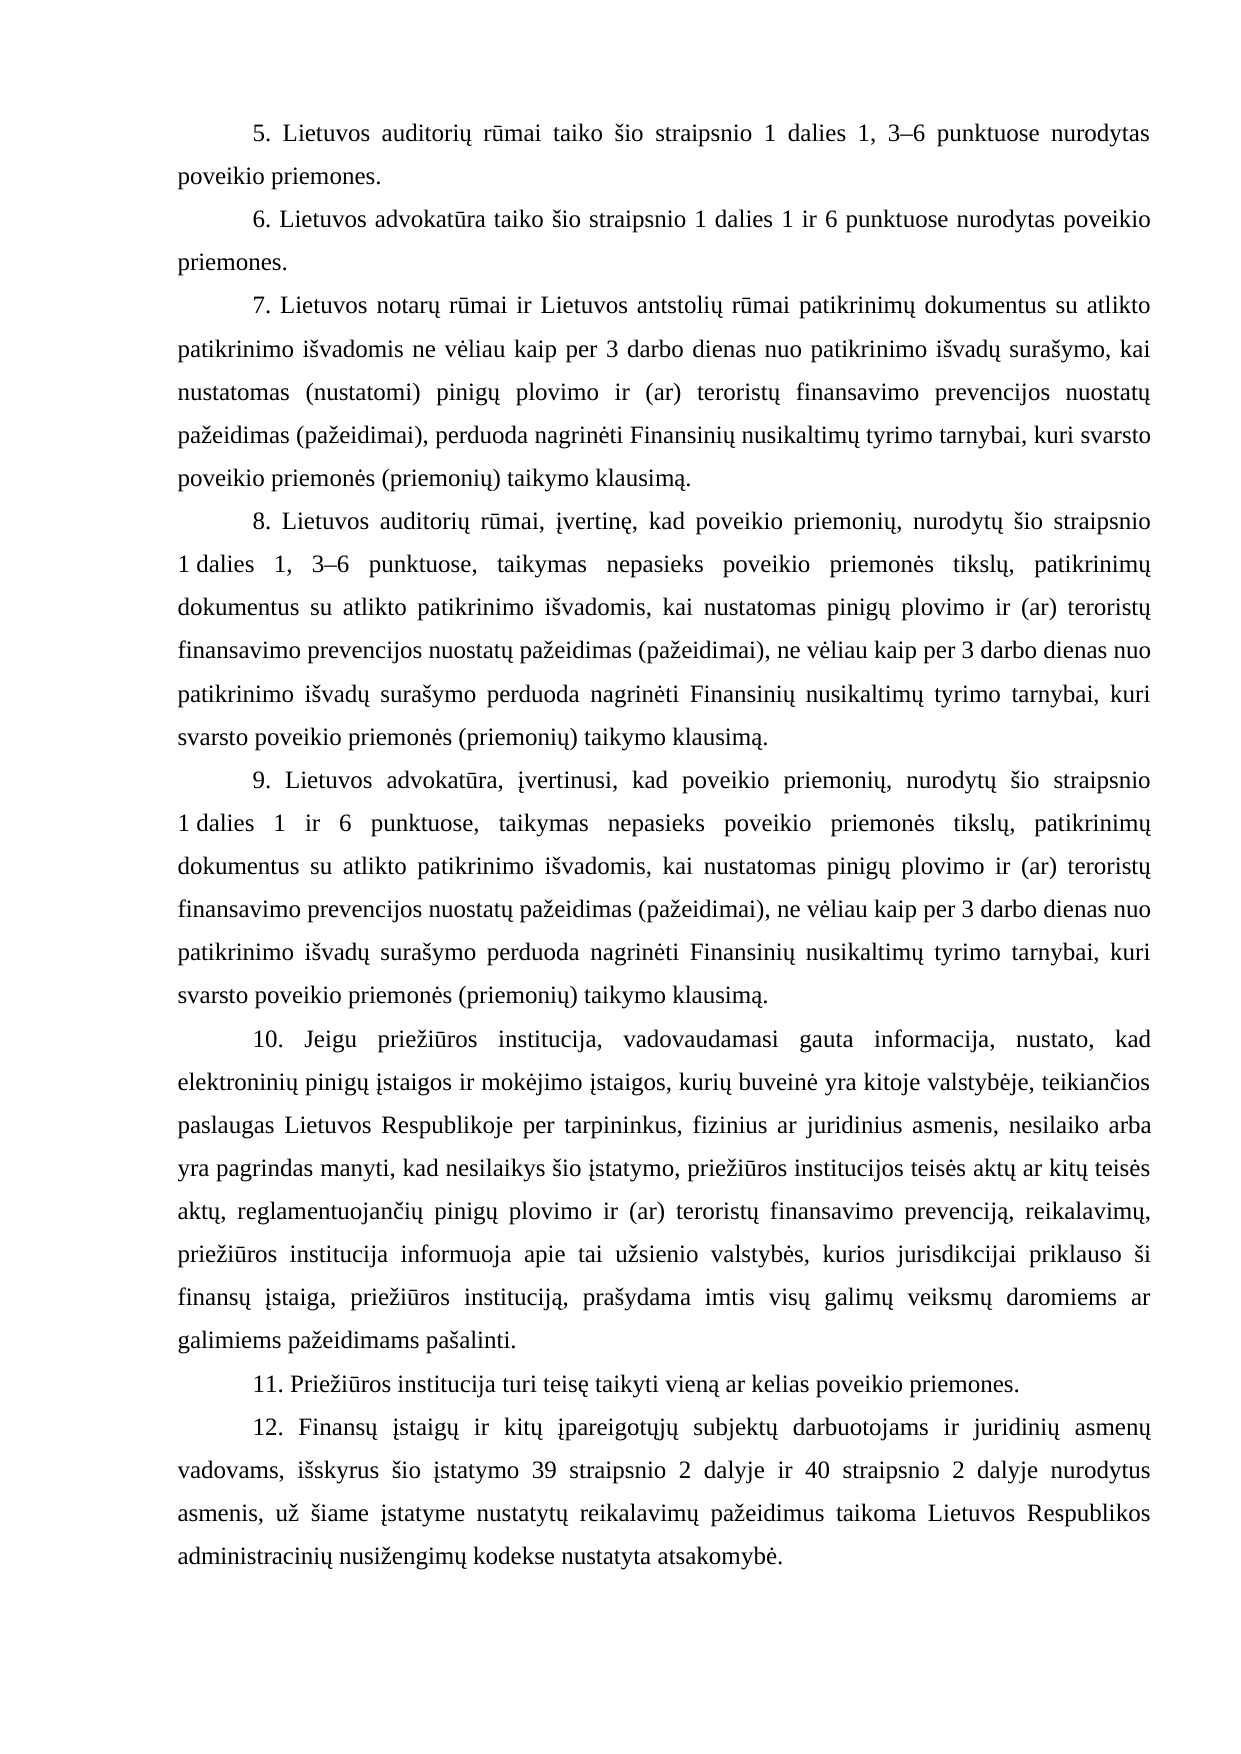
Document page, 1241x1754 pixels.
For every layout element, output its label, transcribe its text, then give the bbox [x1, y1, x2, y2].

text 7. Lietuvos notarų rūmai ir Lietuvos antstolių rūmai patikrinimų dokumentus su atlikto patikrinimo išvadomis ne vėliau kaip per 3 darbo dienas nuo patikrinimo išvadų surašymo, kai nustatomas (nustatomi) pinigų plovimo ir (ar) teroristų finansavimo prevencijos nuostatų pažeidimas (pažeidimai), perduoda nagrinėti Finansinių nusikaltimų tyrimo tarnybai, kuri svarsto poveikio priemonės (priemonių) taikymo klausimą. [177, 291, 1152, 492]
text 11. Priežiūros institucija turi teisę taikyti vieną ar kelias poveikio priemones. [177, 1369, 1152, 1397]
text 12. Finansų įstaigų ir kitų įpareigotųjų subjektų darbuotojams ir juridinių asmenų vadovams, išskyrus šio įstatymo 39 straipsnio 2 dalyje ir 40 straipsnio 2 dalyje nurodytus asmenis, už šiame įstatyme nustatytų reikalavimų pažeidimus taikoma Lietuvos Respublikos administracinių nusižengimų kodekse nustatyta atsakomybė. [177, 1412, 1152, 1570]
text 9. Lietuvos advokatūra, įvertinusi, kad poveikio priemonių, nurodytų šio straipsnio 1 dalies 1 ir 6 punktuose, taikymas nepasieks poveikio priemonės tikslų, patikrinimų dokumentus su atlikto patikrinimo išvadomis, kai nustatomas pinigų plovimo ir (ar) teroristų finansavimo prevencijos nuostatų pažeidimas (pažeidimai), ne vėliau kaip per 3 darbo dienas nuo patikrinimo išvadų surašymo perduoda nagrinėti Finansinių nusikaltimų tyrimo tarnybai, kuri svarsto poveikio priemonės (priemonių) taikymo klausimą. [177, 765, 1152, 1009]
text 5. Lietuvos auditorių rūmai taiko šio straipsnio 1 dalies 1, 3–6 punktuose nurodytas poveikio priemones. [177, 118, 1152, 190]
text 8. Lietuvos auditorių rūmai, įvertinę, kad poveikio priemonių, nurodytų šio straipsnio 1 dalies 1, 3–6 punktuose, taikymas nepasieks poveikio priemonės tikslų, patikrinimų dokumentus su atlikto patikrinimo išvadomis, kai nustatomas pinigų plovimo ir (ar) teroristų finansavimo prevencijos nuostatų pažeidimas (pažeidimai), ne vėliau kaip per 3 darbo dienas nuo patikrinimo išvadų surašymo perduoda nagrinėti Finansinių nusikaltimų tyrimo tarnybai, kuri svarsto poveikio priemonės (priemonių) taikymo klausimą. [177, 506, 1152, 751]
text 10. Jeigu priežiūros institucija, vadovaudamasi gauta informacija, nustato, kad elektroninių pinigų įstaigos ir mokėjimo įstaigos, kurių buveinė yra kitoje valstybėje, teikiančios paslaugas Lietuvos Respublikoje per tarpininkus, fizinius ar juridinius asmenis, nesilaiko arba yra pagrindas manyti, kad nesilaikys šio įstatymo, priežiūros institucijos teisės aktų ar kitų teisės aktų, reglamentuojančių pinigų plovimo ir (ar) teroristų finansavimo prevenciją, reikalavimų, priežiūros institucija informuoja apie tai užsienio valstybės, kurios jurisdikcijai priklauso ši finansų įstaiga, priežiūros instituciją, prašydama imtis visų galimų veiksmų daromiems ar galimiems pažeidimams pašalinti. [177, 1024, 1152, 1354]
text 6. Lietuvos advokatūra taiko šio straipsnio 1 dalies 1 ir 6 punktuose nurodytas poveikio priemones. [177, 204, 1152, 276]
